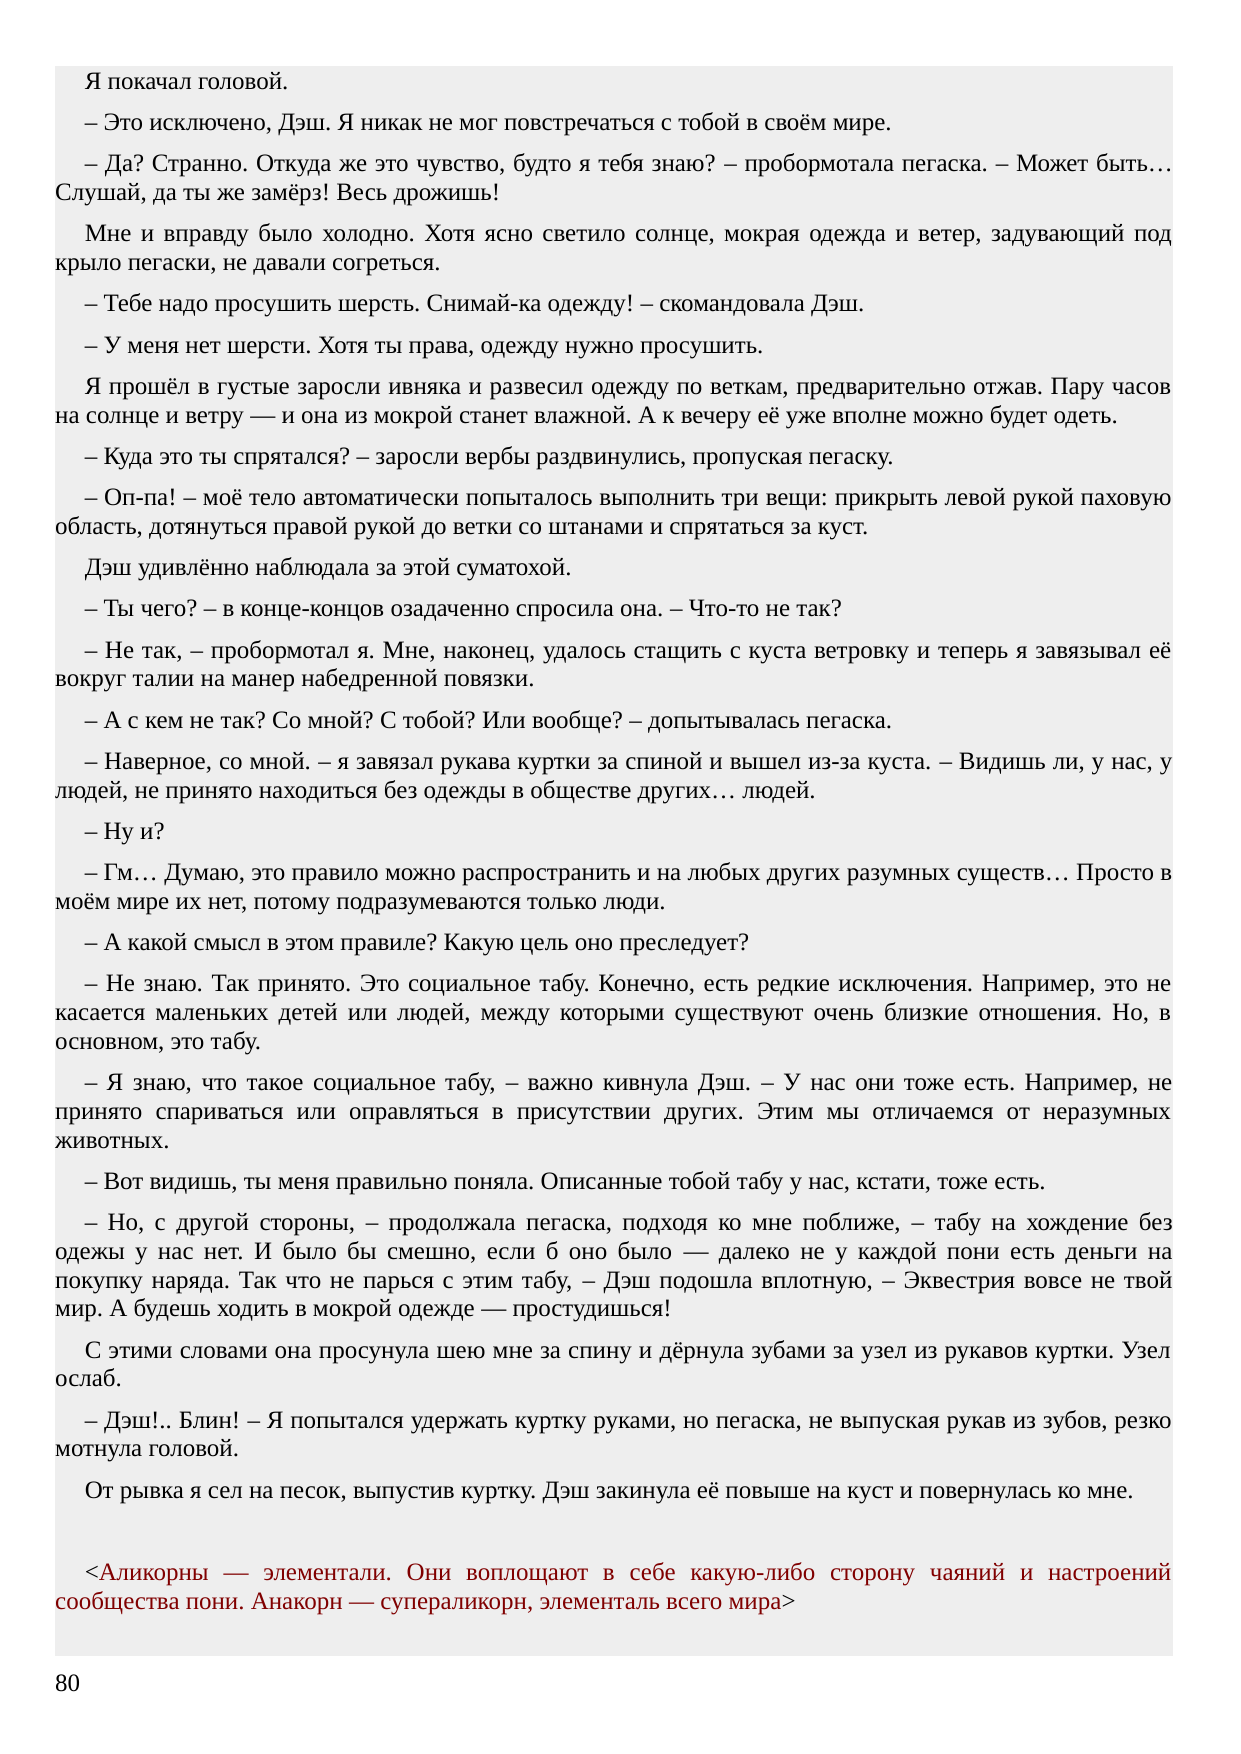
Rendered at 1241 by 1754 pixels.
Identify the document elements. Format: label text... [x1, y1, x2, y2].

text Мне и вправду было холодно. Хотя ясно светило солнце, мокрая одежда и ветер, задувающий под крыло пегаски, не давали согреться. [55, 218, 1173, 276]
text От рывка я сел на песок, выпустив куртку. Дэш закинула её повыше на куст и повернулась ко мне. [55, 1475, 1173, 1503]
text – Но, с другой стороны, – продолжала пегаска, подходя ко мне поближе, – табу на хождение без одежы у нас нет. И было бы смешно, если б оно было — далеко не у каждой пони есть деньги на покупку наряда. Так что не парься с этим табу, – Дэш подошла вплотную, – Эквестрия вовсе не твой мир. А будешь ходить в мокрой одежде — простудишься! [55, 1207, 1173, 1322]
text – У меня нет шерсти. Хотя ты права, одежду нужно просушить. [55, 330, 1173, 358]
text – Это исключено, Дэш. Я никак не мог повстречаться с тобой в своём мире. [55, 107, 1173, 136]
text <Аликорны — элементали. Они воплощают в себе какую-либо сторону чаяний и настроений сообщества пони. Анакорн — супераликорн, элементаль всего мира> [55, 1557, 1173, 1615]
text – Ты чего? – в конце-концов озадаченно спросила она. – Что-то не так? [55, 593, 1173, 622]
text – Куда это ты спрятался? – заросли вербы раздвинулись, пропуская пегаску. [55, 441, 1173, 470]
text – Наверное, со мной. – я завязал рукава куртки за спиной и вышел из-за куста. – Видишь ли, у нас, у людей, не принято находиться без одежды в обществе других… людей. [55, 746, 1173, 803]
text Дэш удивлённо наблюдала за этой суматохой. [55, 552, 1173, 581]
text – А с кем не так? Со мной? С тобой? Или вообще? – допытывалась пегаска. [55, 705, 1173, 733]
text – Оп-па! – моё тело автоматически попыталось выполнить три вещи: прикрыть левой рукой паховую область, дотянуться правой рукой до ветки со штанами и спрятаться за куст. [55, 482, 1173, 540]
text – Гм… Думаю, это правило можно распространить и на любых других разумных существ… Просто в моём мире их нет, потому подразумеваются только люди. [55, 857, 1173, 915]
text – А какой смысл в этом правиле? Какую цель оно преследует? [55, 927, 1173, 956]
text – Я знаю, что такое социальное табу, – важно кивнула Дэш. – У нас они тоже есть. Например, не принято спариваться или оправляться в присутствии других. Этим мы отличаемся от неразумных животных. [55, 1067, 1173, 1153]
text С этими словами она просунула шею мне за спину и дёрнула зубами за узел из рукавов куртки. Узел ослаб. [55, 1335, 1173, 1392]
text – Тебе надо просушить шерсть. Снимай-ка одежду! – скомандовала Дэш. [55, 288, 1173, 317]
text – Вот видишь, ты меня правильно поняла. Описанные тобой табу у нас, кстати, тоже есть. [55, 1166, 1173, 1195]
text – Не так, – пробормотал я. Мне, наконец, удалось стащить с куста ветровку и теперь я завязывал её вокруг талии на манер набедренной повязки. [55, 635, 1173, 692]
text – Не знаю. Так принято. Это социальное табу. Конечно, есть редкие исключения. Например, это не касается маленьких детей или людей, между которыми существуют очень близкие отношения. Но, в основном, это табу. [55, 968, 1173, 1055]
text Я прошёл в густые заросли ивняка и развесил одежду по веткам, предварительно отжав. Пару часов на солнце и ветру — и она из мокрой станет влажной. А к вечеру её уже вполне можно будет одеть. [55, 371, 1173, 428]
text – Ну и? [55, 816, 1173, 845]
text – Да? Странно. Откуда же это чувство, будто я тебя знаю? – пробормотала пегаска. – Может быть… Слушай, да ты же замёрз! Весь дрожишь! [55, 148, 1173, 206]
text Я покачал головой. [55, 66, 1173, 95]
text – Дэш!.. Блин! – Я попытался удержать куртку руками, но пегаска, не выпуская рукав из зубов, резко мотнула головой. [55, 1405, 1173, 1462]
